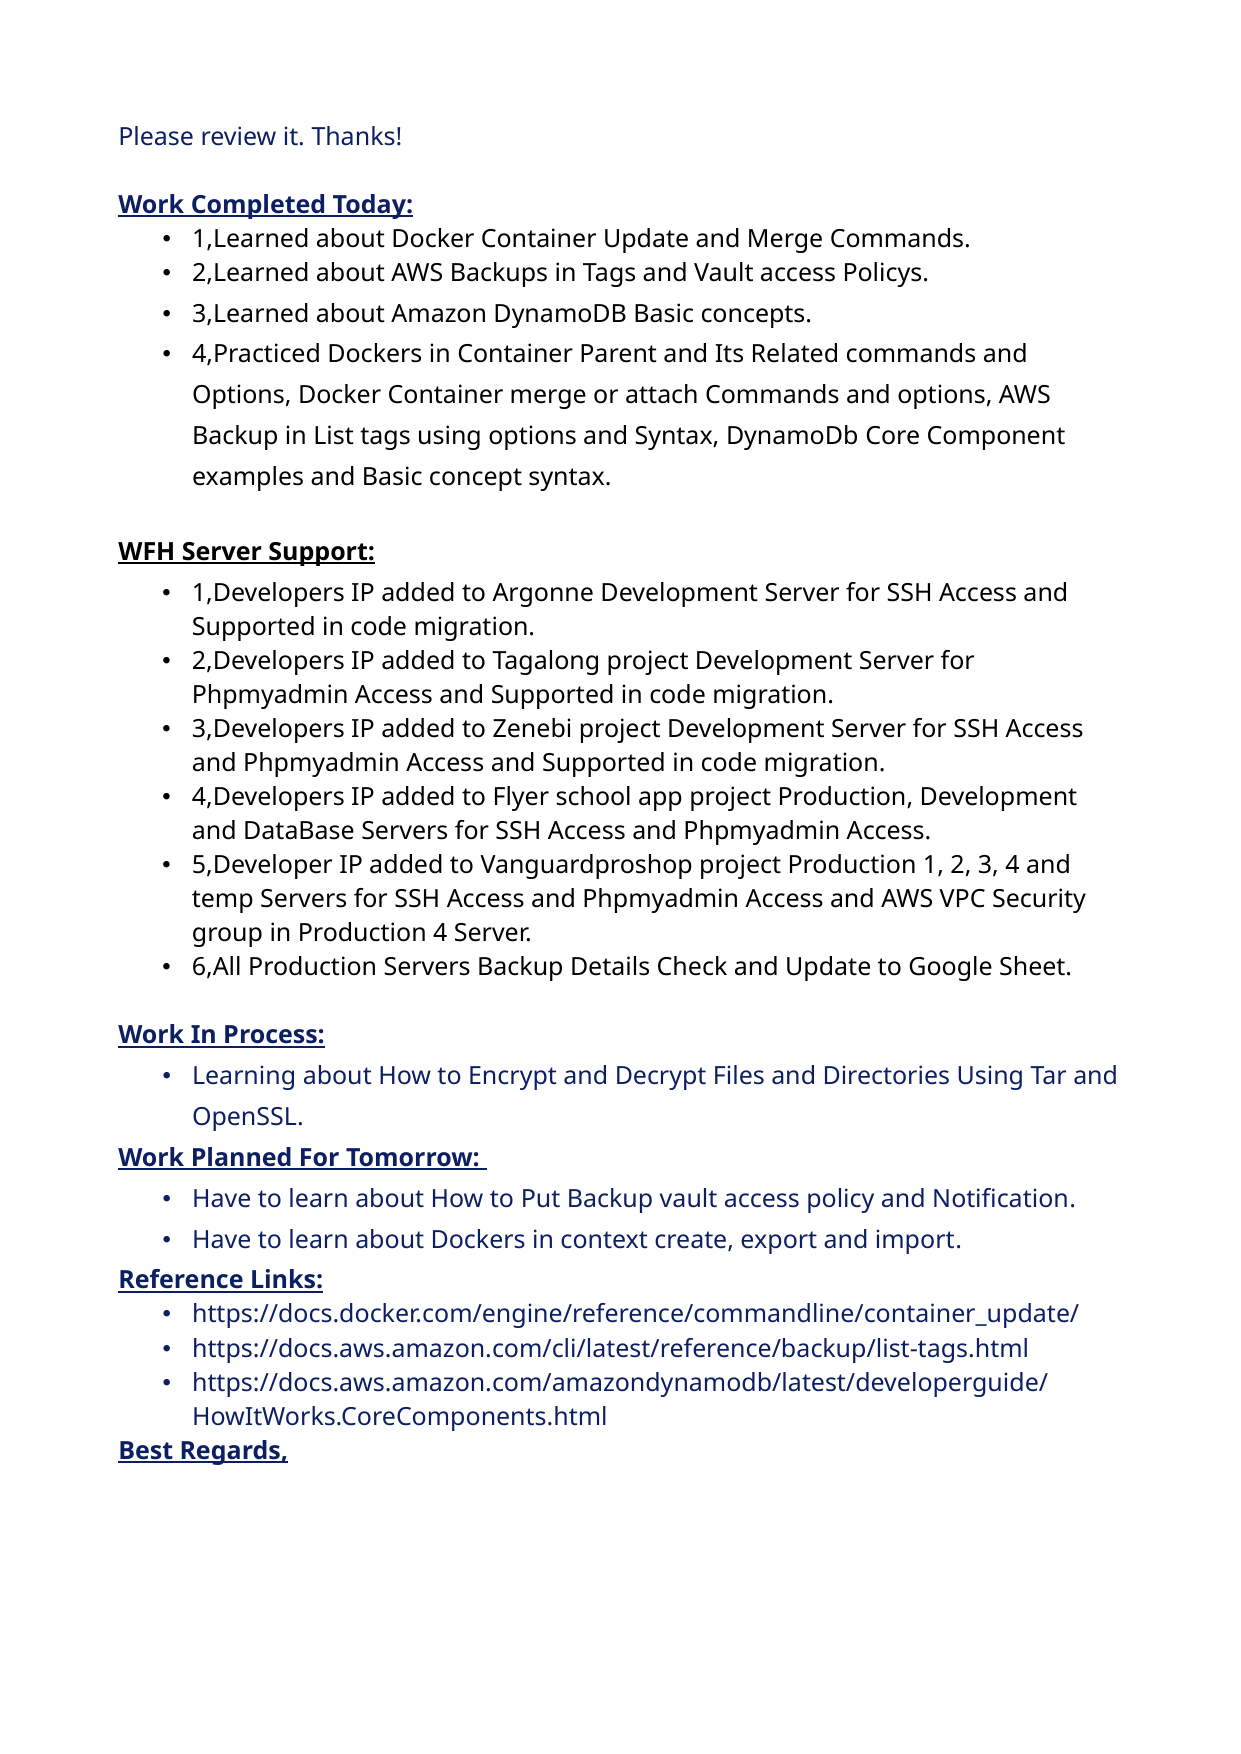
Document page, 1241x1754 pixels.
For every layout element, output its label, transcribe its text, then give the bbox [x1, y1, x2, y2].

subtitle 1,Developers IP added to Argonne Development Server for SSH Access and Supported in code migration. [162, 574, 1122, 642]
text Work In Process: [118, 1017, 1122, 1051]
subtitle 4,Developers IP added to Flyer school app project Production, Development and DataBase Servers for SSH Access and Phpmyadmin Access. [162, 779, 1122, 847]
subtitle 6,All Production Servers Backup Details Check and Update to Google Sheet. [162, 949, 1122, 983]
subtitle 2,Developers IP added to Tagalong project Development Server for Phpmyadmin Access and Supported in code migration. [162, 642, 1122, 711]
text WFH Server Support: [118, 533, 1122, 567]
text Best Regards, [118, 1432, 1122, 1466]
list 4,Practiced Dockers in Container Parent and Its Related commands and Options, Docker Container merge or attach Commands and options, AWS Backup in List tags using options and Syntax, DynamoDb Core Component examples and Basic concept syntax. [162, 336, 1122, 493]
list 1,Learned about Docker Container Update and Merge Commands. [162, 220, 1122, 254]
text Work Completed Today: [118, 186, 1122, 220]
list 2,Learned about AWS Backups in Tags and Vault access Policys. [162, 254, 1122, 288]
text Work Planned For Tomorrow: [118, 1139, 1122, 1174]
list Have to learn about Dockers in context create, export and import. [162, 1221, 1122, 1255]
text Please review it. Thanks! [118, 118, 1122, 152]
list Have to learn about How to Put Backup vault access policy and Notification. [162, 1180, 1122, 1214]
list 3,Learned about Amazon DynamoDB Basic concepts. [162, 295, 1122, 329]
list https://docs.aws.amazon.com/cli/latest/reference/backup/list-tags.html [162, 1330, 1122, 1364]
list https://docs.aws.amazon.com/amazondynamodb/latest/developerguide/HowItWorks.CoreComponents.html [162, 1364, 1122, 1432]
list https://docs.docker.com/engine/reference/commandline/container_update/ [162, 1296, 1122, 1330]
subtitle 3,Developers IP added to Zenebi project Development Server for SSH Access and Phpmyadmin Access and Supported in code migration. [162, 711, 1122, 779]
list Learning about How to Encrypt and Decrypt Files and Directories Using Tar and OpenSSL. [162, 1058, 1122, 1133]
subtitle 5,Developer IP added to Vanguardproshop project Production 1, 2, 3, 4 and temp Servers for SSH Access and Phpmyadmin Access and AWS VPC Security group in Production 4 Server. [162, 847, 1122, 949]
text Reference Links: [118, 1262, 1122, 1296]
